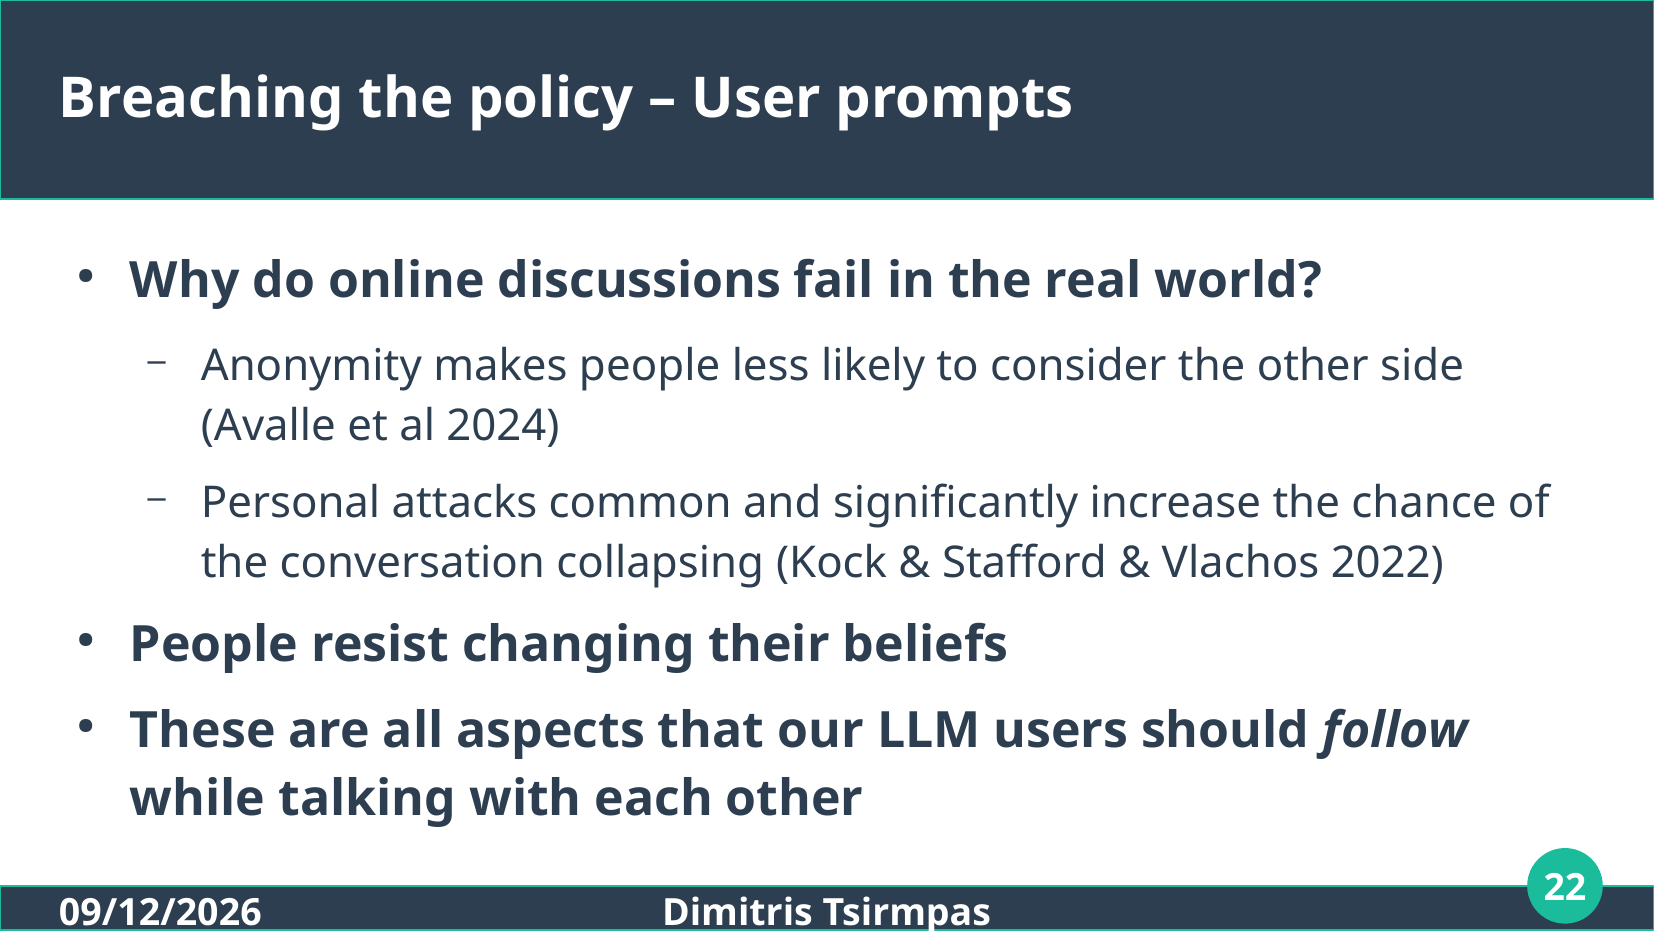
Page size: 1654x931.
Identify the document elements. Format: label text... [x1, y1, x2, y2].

title Breaching the policy – User prompts [59, 37, 1595, 155]
list Why do online discussions fail in the real world? Anonymity makes people less likely to consider the other side (Avalle et al 2024) Personal attacks common and significantly increase the chance of the conversation collapsing (Kock & Stafford & Vlachos 2022) People resist changing their beliefs These are all aspects that our LLM users should follow while talking with each other [59, 243, 1595, 864]
